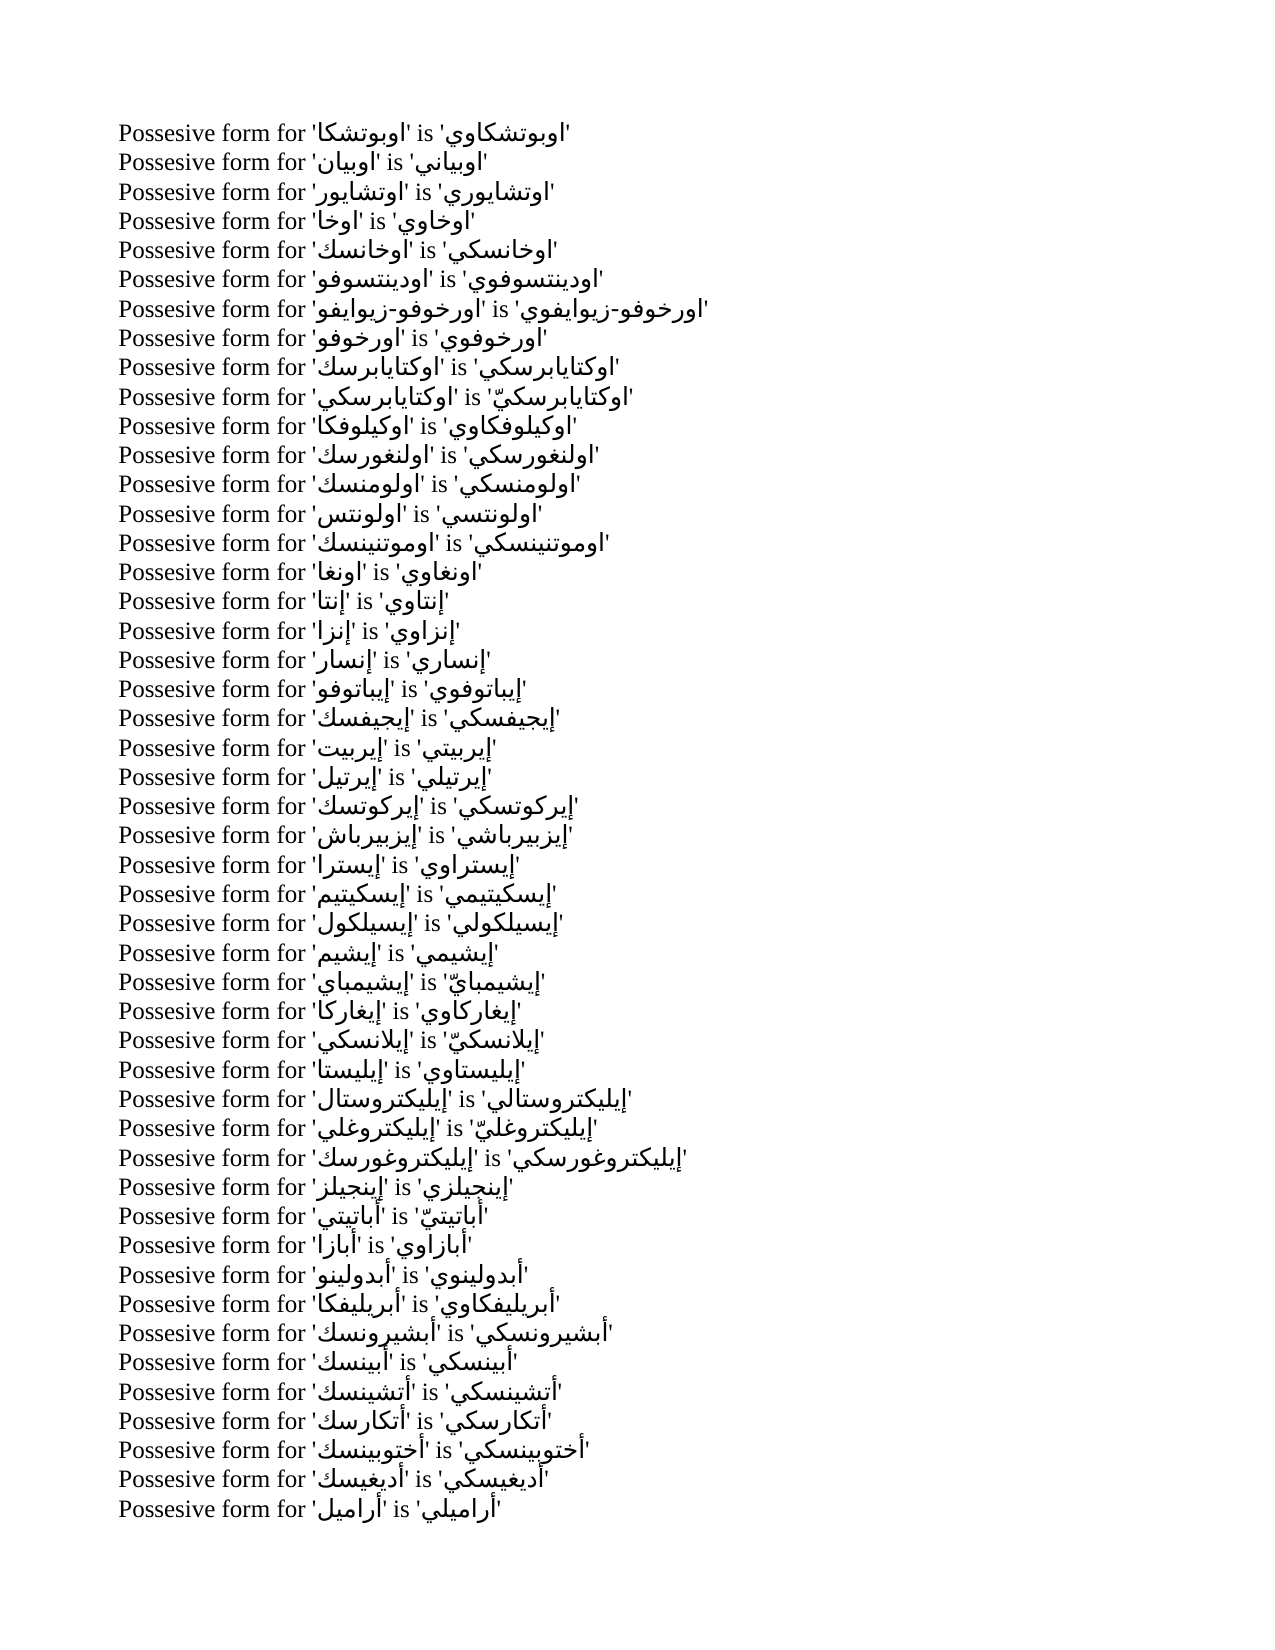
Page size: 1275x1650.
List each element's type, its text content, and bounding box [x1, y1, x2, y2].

text Possesive form for 'اوكتايابرسك' is 'اوكتايابرسكي' [118, 352, 1157, 382]
text Possesive form for 'إيسترا' is 'إيستراوي' [118, 850, 1157, 879]
text Possesive form for 'إيسيلكول' is 'إيسيلكولي' [118, 908, 1157, 938]
text Possesive form for 'اولونتس' is 'اولونتسي' [118, 499, 1157, 528]
text Possesive form for 'اولومنسك' is 'اولومنسكي' [118, 469, 1157, 499]
text Possesive form for 'اودينتسوفو' is 'اودينتسوفوي' [118, 264, 1157, 294]
text Possesive form for 'إنزا' is 'إنزاوي' [118, 616, 1157, 645]
text Possesive form for 'إيرتيل' is 'إيرتيلي' [118, 762, 1157, 791]
text Possesive form for 'اورخوفو' is 'اورخوفوي' [118, 323, 1157, 352]
text Possesive form for 'إيليكتروغورسك' is 'إيليكتروغورسكي' [118, 1143, 1157, 1172]
text Possesive form for 'أبريليفكا' is 'أبريليفكاوي' [118, 1289, 1157, 1318]
text Possesive form for 'إيباتوفو' is 'إيباتوفوي' [118, 674, 1157, 703]
text Possesive form for 'اوبيان' is 'اوبياني' [118, 147, 1157, 177]
text Possesive form for 'أبدولينو' is 'أبدولينوي' [118, 1260, 1157, 1289]
text Possesive form for 'أديغيسك' is 'أديغيسكي' [118, 1464, 1157, 1494]
text Possesive form for 'إيلانسكي' is 'إيلانسكيّ' [118, 1026, 1157, 1055]
text Possesive form for 'إنسار' is 'إنساري' [118, 645, 1157, 674]
text Possesive form for 'أبينسك' is 'أبينسكي' [118, 1347, 1157, 1377]
text Possesive form for 'اوخانسك' is 'اوخانسكي' [118, 235, 1157, 264]
text Possesive form for 'إيليكتروغلي' is 'إيليكتروغليّ' [118, 1113, 1157, 1143]
text Possesive form for 'إيليستا' is 'إيليستاوي' [118, 1055, 1157, 1084]
text Possesive form for 'أتكارسك' is 'أتكارسكي' [118, 1406, 1157, 1435]
text Possesive form for 'إنتا' is 'إنتاوي' [118, 586, 1157, 616]
text Possesive form for 'اوكيلوفكا' is 'اوكيلوفكاوي' [118, 411, 1157, 440]
text Possesive form for 'أراميل' is 'أراميلي' [118, 1494, 1157, 1523]
text Possesive form for 'اوبوتشكا' is 'اوبوتشكاوي' [118, 118, 1157, 147]
text Possesive form for 'اونغا' is 'اونغاوي' [118, 557, 1157, 586]
text Possesive form for 'إيليكتروستال' is 'إيليكتروستالي' [118, 1084, 1157, 1113]
text Possesive form for 'اوخا' is 'اوخاوي' [118, 206, 1157, 235]
text Possesive form for 'أباتيتي' is 'أباتيتيّ' [118, 1201, 1157, 1230]
text Possesive form for 'إيغاركا' is 'إيغاركاوي' [118, 996, 1157, 1026]
text Possesive form for 'اوكتايابرسكي' is 'اوكتايابرسكيّ' [118, 382, 1157, 411]
text Possesive form for 'إينجيلز' is 'إينجيلزي' [118, 1172, 1157, 1201]
text Possesive form for 'أتشينسك' is 'أتشينسكي' [118, 1377, 1157, 1406]
text Possesive form for 'إيشيمباي' is 'إيشيمبايّ' [118, 967, 1157, 996]
text Possesive form for 'إيربيت' is 'إيربيتي' [118, 733, 1157, 762]
text Possesive form for 'إيجيفسك' is 'إيجيفسكي' [118, 703, 1157, 733]
text Possesive form for 'اوموتنينسك' is 'اوموتنينسكي' [118, 528, 1157, 557]
text Possesive form for 'أختوبينسك' is 'أختوبينسكي' [118, 1435, 1157, 1464]
text Possesive form for 'اورخوفو-زيوايفو' is 'اورخوفو-زيوايفوي' [118, 294, 1157, 323]
text Possesive form for 'إيسكيتيم' is 'إيسكيتيمي' [118, 879, 1157, 908]
text Possesive form for 'اوتشايور' is 'اوتشايوري' [118, 177, 1157, 206]
text Possesive form for 'أبشيرونسك' is 'أبشيرونسكي' [118, 1318, 1157, 1347]
text Possesive form for 'اولنغورسك' is 'اولنغورسكي' [118, 440, 1157, 469]
text Possesive form for 'إيركوتسك' is 'إيركوتسكي' [118, 791, 1157, 821]
text Possesive form for 'إيزبيرباش' is 'إيزبيرباشي' [118, 821, 1157, 850]
text Possesive form for 'إيشيم' is 'إيشيمي' [118, 938, 1157, 967]
text Possesive form for 'أبازا' is 'أبازاوي' [118, 1230, 1157, 1260]
